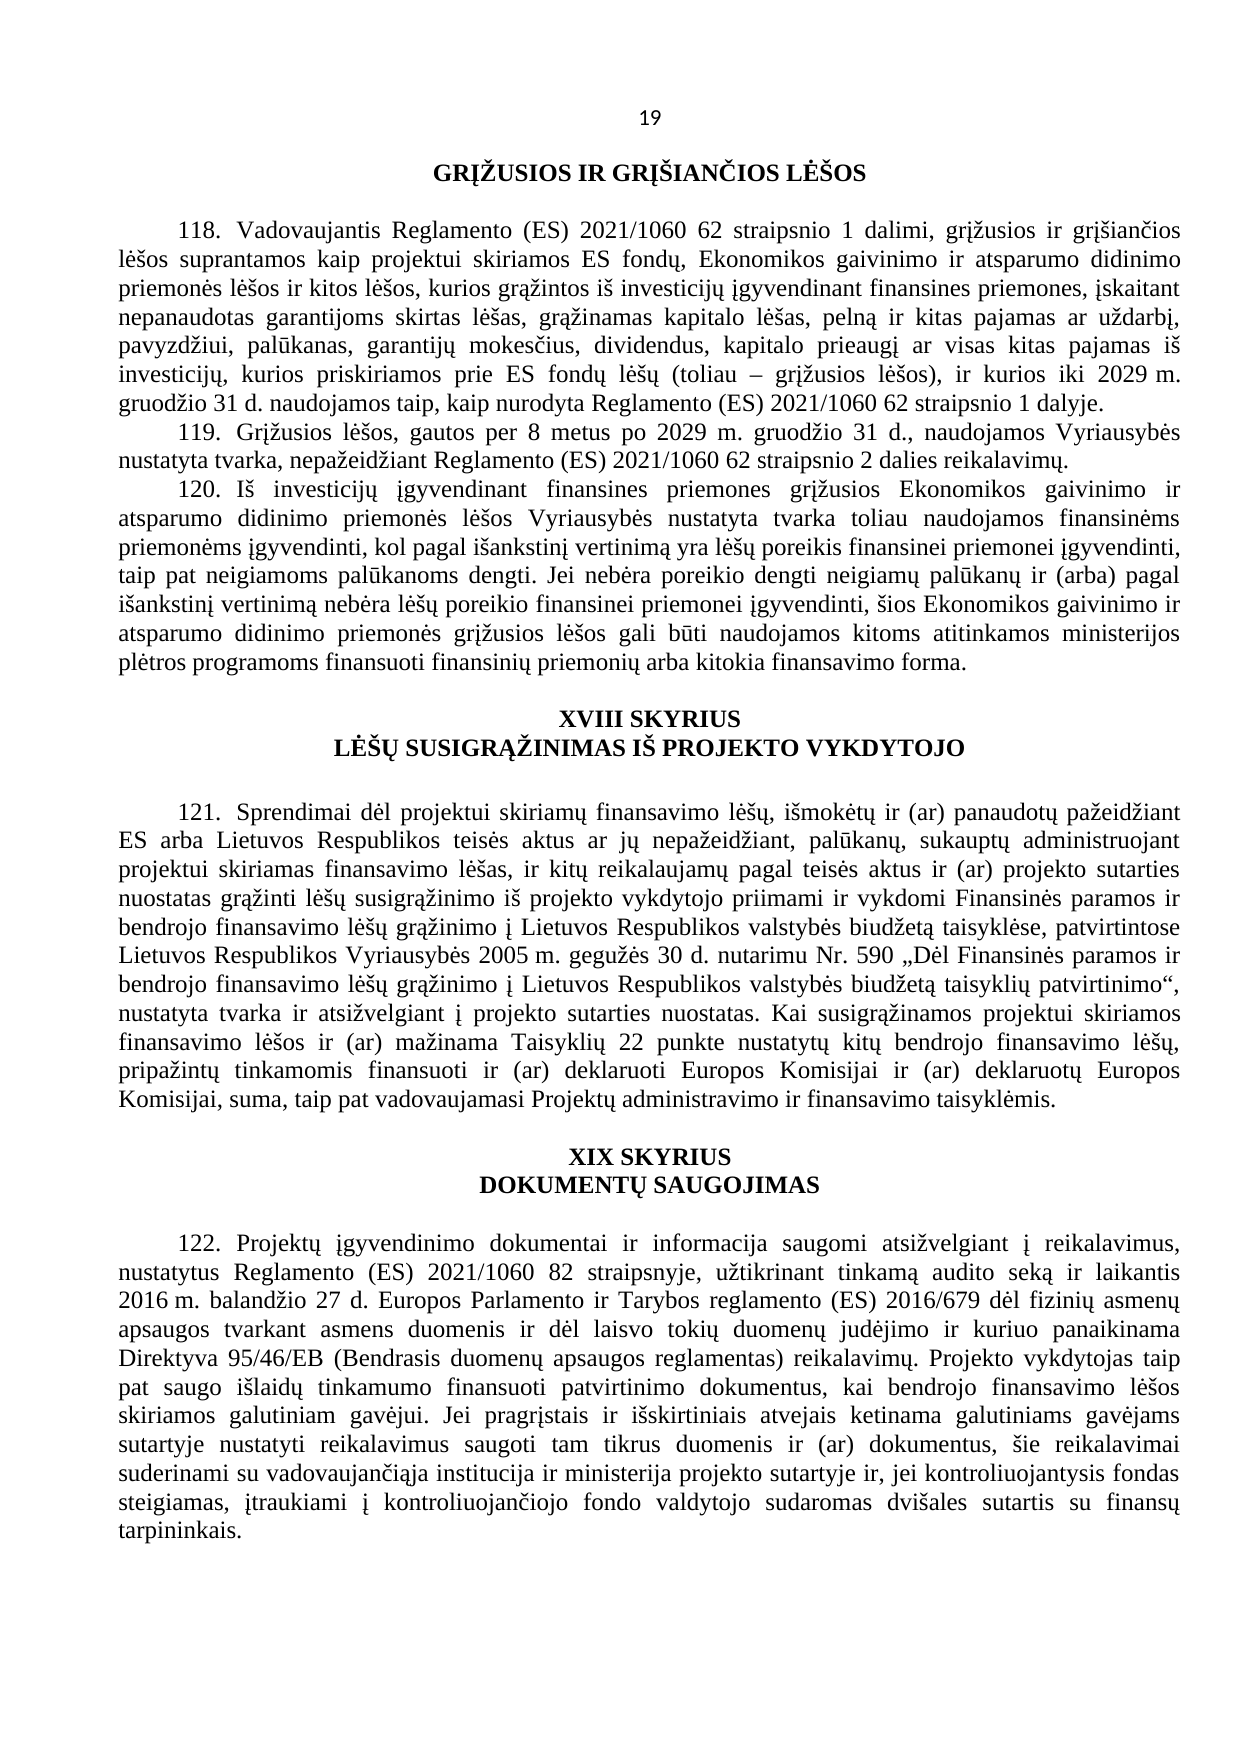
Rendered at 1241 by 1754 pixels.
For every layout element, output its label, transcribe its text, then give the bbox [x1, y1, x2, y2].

text 121. Sprendimai dėl projektui skiriamų finansavimo lėšų, išmokėtų ir (ar) panaudotų pažeidžiant ES arba Lietuvos Respublikos teisės aktus ar jų nepažeidžiant, palūkanų, sukauptų administruojant projektui skiriamas finansavimo lėšas, ir kitų reikalaujamų pagal teisės aktus ir (ar) projekto sutarties nuostatas grąžinti lėšų susigrąžinimo iš projekto vykdytojo priimami ir vykdomi Finansinės paramos ir bendrojo finansavimo lėšų grąžinimo į Lietuvos Respublikos valstybės biudžetą taisyklėse, patvirtintose Lietuvos Respublikos Vyriausybės 2005 m. gegužės 30 d. nutarimu Nr. 590 „Dėl Finansinės paramos ir bendrojo finansavimo lėšų grąžinimo į Lietuvos Respublikos valstybės biudžetą taisyklių patvirtinimo“, nustatyta tvarka ir atsižvelgiant į projekto sutarties nuostatas. Kai susigrąžinamos projektui skiriamos finansavimo lėšos ir (ar) mažinama Taisyklių 22 punkte nustatytų kitų bendrojo finansavimo lėšų, pripažintų tinkamomis finansuoti ir (ar) deklaruoti Europos Komisijai ir (ar) deklaruotų Europos Komisijai, suma, taip pat vadovaujamasi Projektų administravimo ir finansavimo taisyklėmis. [118, 797, 1181, 1113]
text 120. Iš investicijų įgyvendinant finansines priemones grįžusios Ekonomikos gaivinimo ir atsparumo didinimo priemonės lėšos Vyriausybės nustatyta tvarka toliau naudojamos finansinėms priemonėms įgyvendinti, kol pagal išankstinį vertinimą yra lėšų poreikis finansinei priemonei įgyvendinti, taip pat neigiamoms palūkanoms dengti. Jei nebėra poreikio dengti neigiamų palūkanų ir (arba) pagal išankstinį vertinimą nebėra lėšų poreikio finansinei priemonei įgyvendinti, šios Ekonomikos gaivinimo ir atsparumo didinimo priemonės grįžusios lėšos gali būti naudojamos kitoms atitinkamos ministerijos plėtros programoms finansuoti finansinių priemonių arba kitokia finansavimo forma. [118, 474, 1181, 675]
text 118. Vadovaujantis Reglamento (ES) 2021/1060 62 straipsnio 1 dalimi, grįžusios ir grįšiančios lėšos suprantamos kaip projektui skiriamos ES fondų, Ekonomikos gaivinimo ir atsparumo didinimo priemonės lėšos ir kitos lėšos, kurios grąžintos iš investicijų įgyvendinant finansines priemones, įskaitant nepanaudotas garantijoms skirtas lėšas, grąžinamas kapitalo lėšas, pelną ir kitas pajamas ar uždarbį, pavyzdžiui, palūkanas, garantijų mokesčius, dividendus, kapitalo prieaugį ar visas kitas pajamas iš investicijų, kurios priskiriamos prie ES fondų lėšų (toliau – grįžusios lėšos), ir kurios iki 2029 m. gruodžio 31 d. naudojamos taip, kaip nurodyta Reglamento (ES) 2021/1060 62 straipsnio 1 dalyje. [118, 215, 1181, 417]
text 122. Projektų įgyvendinimo dokumentai ir informacija saugomi atsižvelgiant į reikalavimus, nustatytus Reglamento (ES) 2021/1060 82 straipsnyje, užtikrinant tinkamą audito seką ir laikantis 2016 m. balandžio 27 d. Europos Parlamento ir Tarybos reglamento (ES) 2016/679 dėl fizinių asmenų apsaugos tvarkant asmens duomenis ir dėl laisvo tokių duomenų judėjimo ir kuriuo panaikinama Direktyva 95/46/EB (Bendrasis duomenų apsaugos reglamentas) reikalavimų. Projekto vykdytojas taip pat saugo išlaidų tinkamumo finansuoti patvirtinimo dokumentus, kai bendrojo finansavimo lėšos skiriamos galutiniam gavėjui. Jei pragrįstais ir išskirtiniais atvejais ketinama galutiniams gavėjams sutartyje nustatyti reikalavimus saugoti tam tikrus duomenis ir (ar) dokumentus, šie reikalavimai suderinami su vadovaujančiąja institucija ir ministerija projekto sutartyje ir, jei kontroliuojantysis fondas steigiamas, įtraukiami į kontroliuojančiojo fondo valdytojo sudaromas dvišales sutartis su finansų tarpininkais. [118, 1228, 1181, 1544]
text XIX SKYRIUS [118, 1142, 1181, 1171]
text XVIII SKYRIUS [118, 704, 1181, 733]
text 119. Grįžusios lėšos, gautos per 8 metus po 2029 m. gruodžio 31 d., naudojamos Vyriausybės nustatyta tvarka, nepažeidžiant Reglamento (ES) 2021/1060 62 straipsnio 2 dalies reikalavimų. [118, 417, 1181, 474]
text GRĮŽUSIOS IR GRĮŠIANČIOS LĖŠOS [118, 158, 1181, 187]
text DOKUMENTŲ SAUGOJIMAS [118, 1171, 1181, 1199]
text LĖŠŲ SUSIGRĄŽINIMAS IŠ PROJEKTO VYKDYTOJO [118, 733, 1181, 762]
